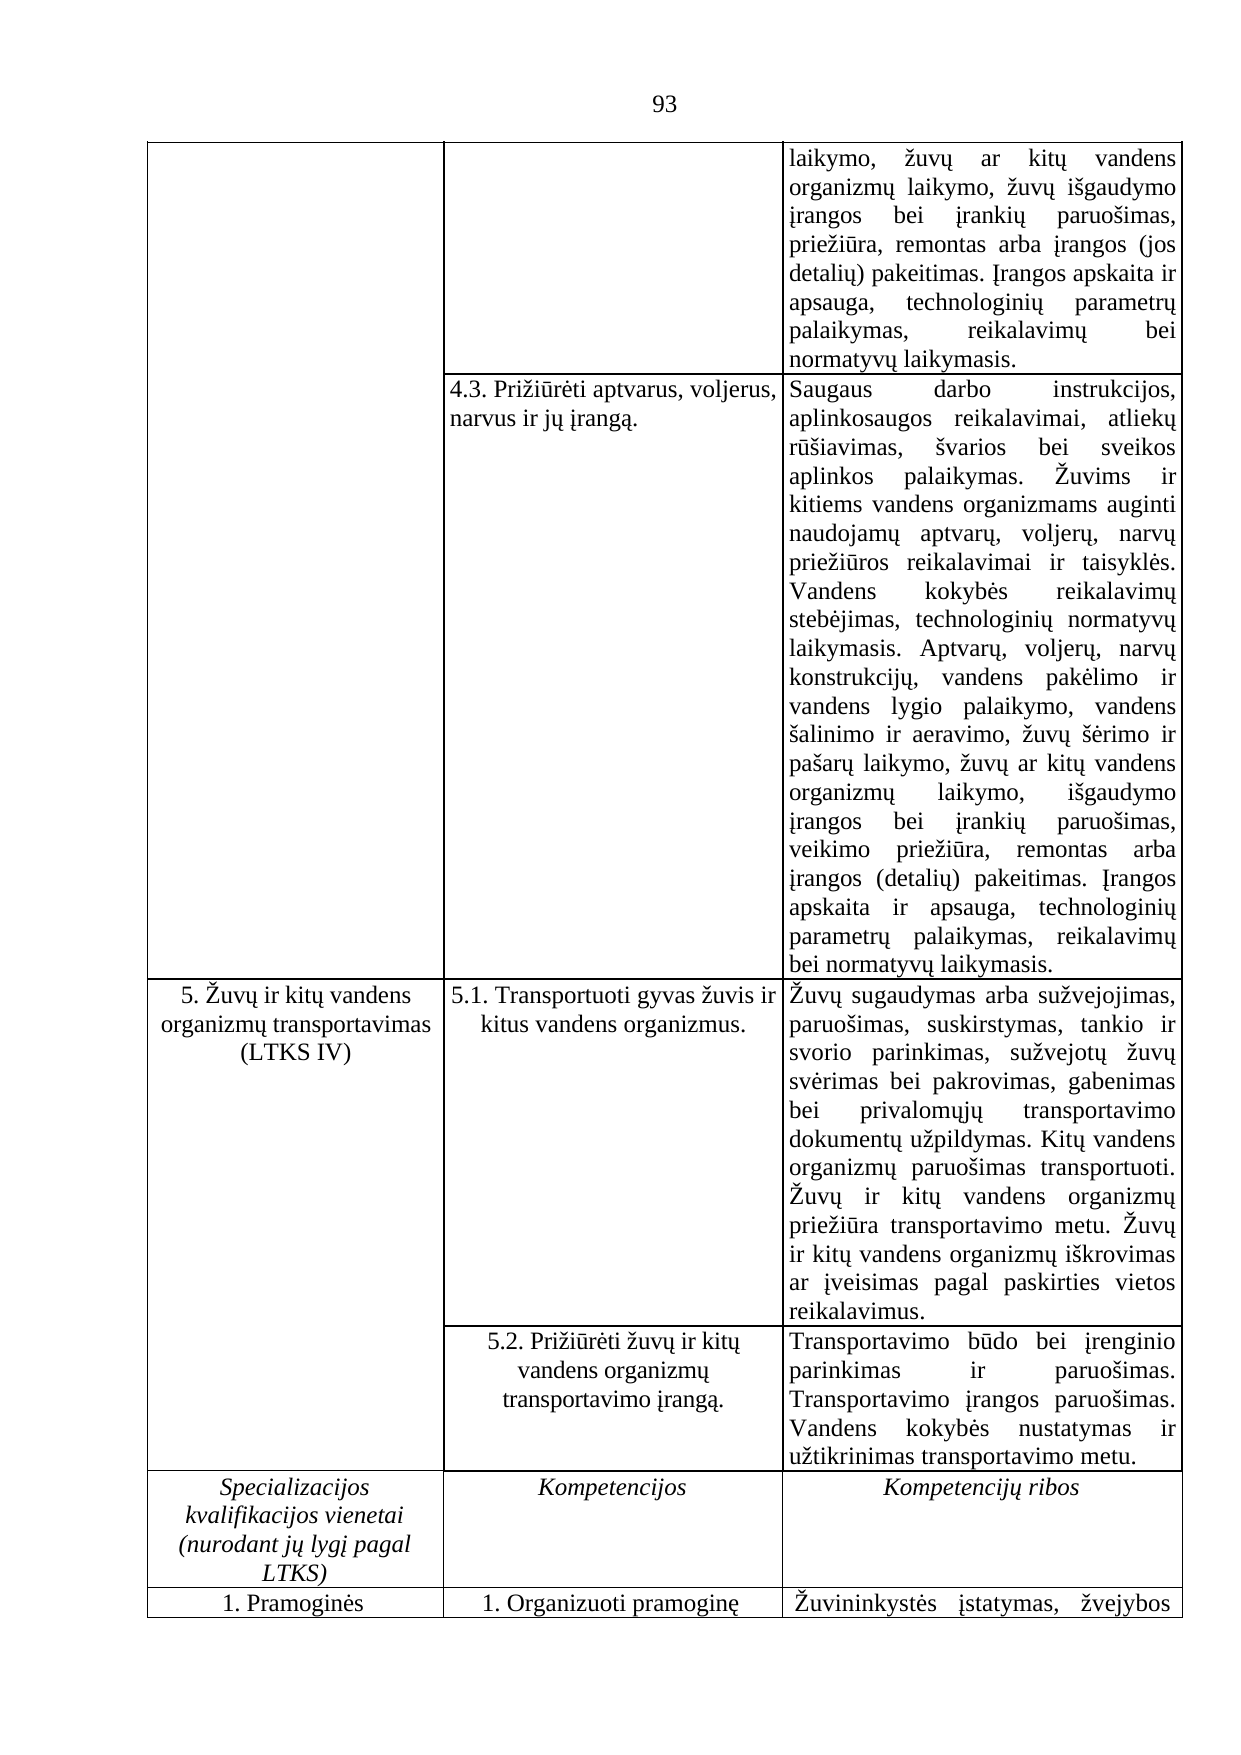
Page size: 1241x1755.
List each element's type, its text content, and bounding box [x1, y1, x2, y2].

table_cell laikymo, žuvų ar kitų vandens organizmų laikymo, žuvų išgaudymo įrangos bei įrankių paruošimas, priežiūra, remontas arba įrangos (jos detalių) pakeitimas. Įrangos apskaita ir apsauga, technologinių parametrų palaikymas, reikalavimų bei normatyvų laikymasis. [784, 143, 1181, 373]
table_cell Žuvininkystės įstatymas, žvejybos [783, 1588, 1182, 1617]
table_cell Kompetencijų ribos [783, 1472, 1182, 1587]
table_cell [148, 143, 443, 978]
table_cell 4.3. Prižiūrėti aptvarus, voljerus, narvus ir jų įrangą. [445, 375, 782, 978]
table_cell 1. Organizuoti pramoginę [444, 1588, 782, 1617]
table_cell [445, 143, 782, 373]
table_cell Transportavimo būdo bei įrenginio parinkimas ir paruošimas. Transportavimo įrangos paruošimas. Vandens kokybės nustatymas ir užtikrinimas transportavimo metu. [784, 1327, 1181, 1470]
table_cell Kompetencijos [444, 1472, 782, 1587]
table_cell Žuvų sugaudymas arba sužvejojimas, paruošimas, suskirstymas, tankio ir svorio parinkimas, sužvejotų žuvų svėrimas bei pakrovimas, gabenimas bei privalomųjų transportavimo dokumentų užpildymas. Kitų vandens organizmų paruošimas transportuoti. Žuvų ir kitų vandens organizmų priežiūra transportavimo metu. Žuvų ir kitų vandens organizmų iškrovimas ar įveisimas pagal paskirties vietos reikalavimus. [784, 980, 1181, 1325]
table_cell Specializacijos kvalifikacijos vienetai (nurodant jų lygį pagal LTKS) [148, 1471, 443, 1587]
table_cell 5.2. Prižiūrėti žuvų ir kitų vandens organizmų transportavimo įrangą. [445, 1327, 782, 1470]
table_cell 1. Pramoginės [148, 1588, 443, 1617]
table_cell Saugaus darbo instrukcijos, aplinkosaugos reikalavimai, atliekų rūšiavimas, švarios bei sveikos aplinkos palaikymas. Žuvims ir kitiems vandens organizmams auginti naudojamų aptvarų, voljerų, narvų priežiūros reikalavimai ir taisyklės. Vandens kokybės reikalavimų stebėjimas, technologinių normatyvų laikymasis. Aptvarų, voljerų, narvų konstrukcijų, vandens pakėlimo ir vandens lygio palaikymo, vandens šalinimo ir aeravimo, žuvų šėrimo ir pašarų laikymo, žuvų ar kitų vandens organizmų laikymo, išgaudymo įrangos bei įrankių paruošimas, veikimo priežiūra, remontas arba įrangos (detalių) pakeitimas. Įrangos apskaita ir apsauga, technologinių parametrų palaikymas, reikalavimų bei normatyvų laikymasis. [784, 375, 1181, 978]
table_cell 5. Žuvų ir kitų vandens organizmų transportavimas (LTKS IV) [148, 980, 443, 1470]
table_cell 5.1. Transportuoti gyvas žuvis ir kitus vandens organizmus. [445, 980, 782, 1325]
